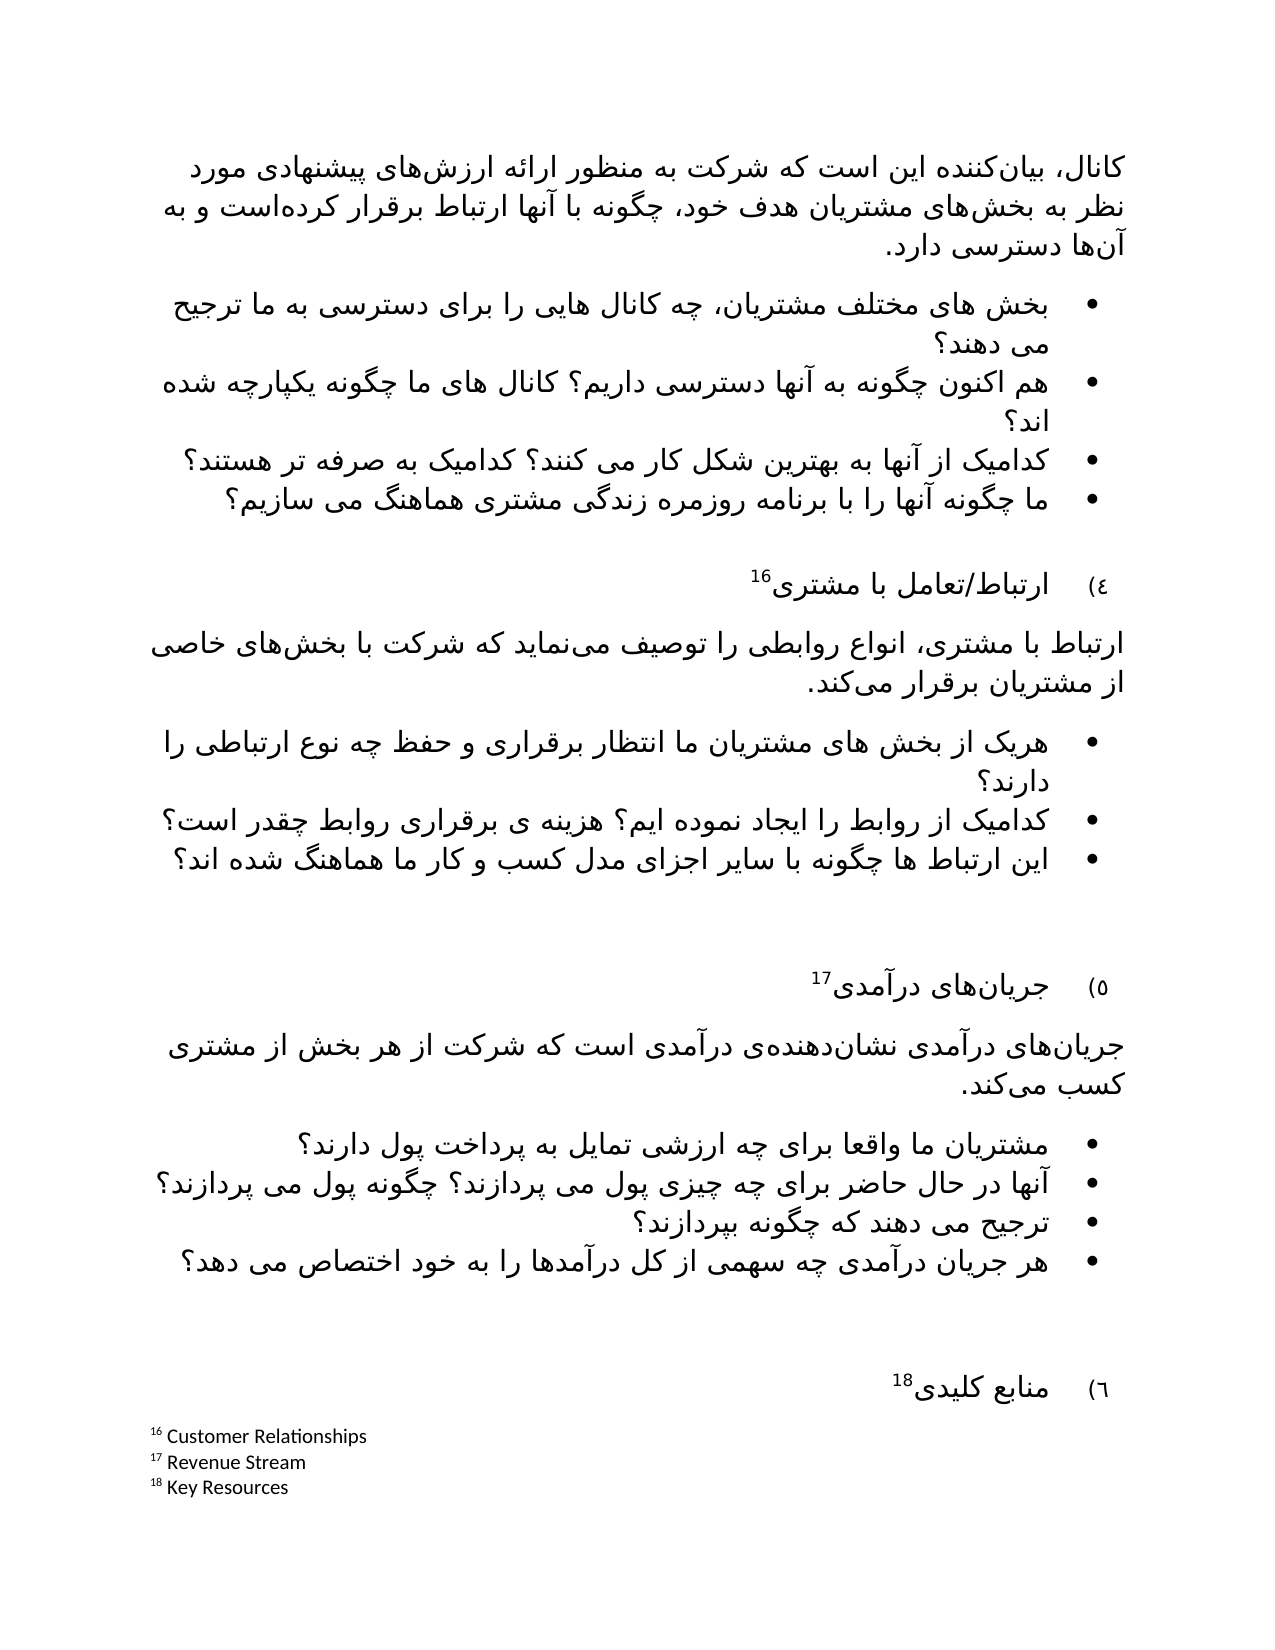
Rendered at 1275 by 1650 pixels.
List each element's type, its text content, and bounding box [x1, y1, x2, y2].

list Customer Relationships [150, 1424, 1125, 1449]
list مشتریان ما واقعا برای چه ارزشی تمایل به پرداخت پول دارند؟ [150, 1127, 1087, 1161]
list ترجیح می دهند که چگونه بپردازند؟ [150, 1205, 1087, 1239]
text جریان‌های درآمدی نشان‌دهنده‌ی درآمدی است که شرکت از هر بخش از مشتری کسب می‌کند. [150, 1028, 1125, 1101]
list Revenue Stream [150, 1449, 1125, 1474]
list هم اکنون چگونه به آنها دسترسی داریم؟ کانال های ما چگونه یکپارچه شده اند؟ [150, 366, 1087, 438]
list هر جریان درآمدی چه سهمی از کل درآمدها را به خود اختصاص می دهد؟ [150, 1244, 1087, 1278]
list هریک از بخش های مشتریان ما انتظار برقراری و حفظ چه نوع ارتباطی را دارند؟ [150, 726, 1087, 798]
text ارتباط با مشتری، انواع روابطی را توصیف می‌نماید که شرکت با بخش‌های خاصی از مشتریان برقرار می‌کند. [150, 627, 1125, 700]
list بخش های مختلف مشتریان، چه کانال هایی را برای دسترسی به ما ترجیح می دهند؟ [150, 288, 1087, 361]
list منابع کلیدی [150, 1370, 1087, 1404]
list جریان‌های درآمدی [150, 969, 1087, 1003]
list کدامیک از روابط را ایجاد نموده ایم؟ هزینه ی برقراری روابط چقدر است؟ [150, 803, 1087, 837]
list کدامیک از آنها به بهترین شکل کار می کنند؟ کدامیک به صرفه تر هستند؟ [150, 443, 1087, 477]
list ارتباط/تعامل با مشتری [150, 567, 1087, 601]
list آنها در حال حاضر برای چه چیزی پول می پردازند؟ چگونه پول می پردازند؟ [150, 1166, 1087, 1200]
list ما چگونه آنها را با برنامه روزمره زندگی مشتری هماهنگ می سازیم؟ [150, 482, 1087, 516]
text کانال، بیان‌کننده این است که شرکت به منظور ارائه ارزش‌های پیشنهادی مورد نظر به بخش‌های مشتریان هدف خود، چگونه با آنها ارتباط برقرار کرده‌است و به آن‌ها دسترسی دارد. [150, 150, 1125, 262]
list این ارتباط ها چگونه با سایر اجزای مدل کسب و کار ما هماهنگ شده اند؟ [150, 842, 1087, 876]
list Key Resources [150, 1474, 1125, 1500]
